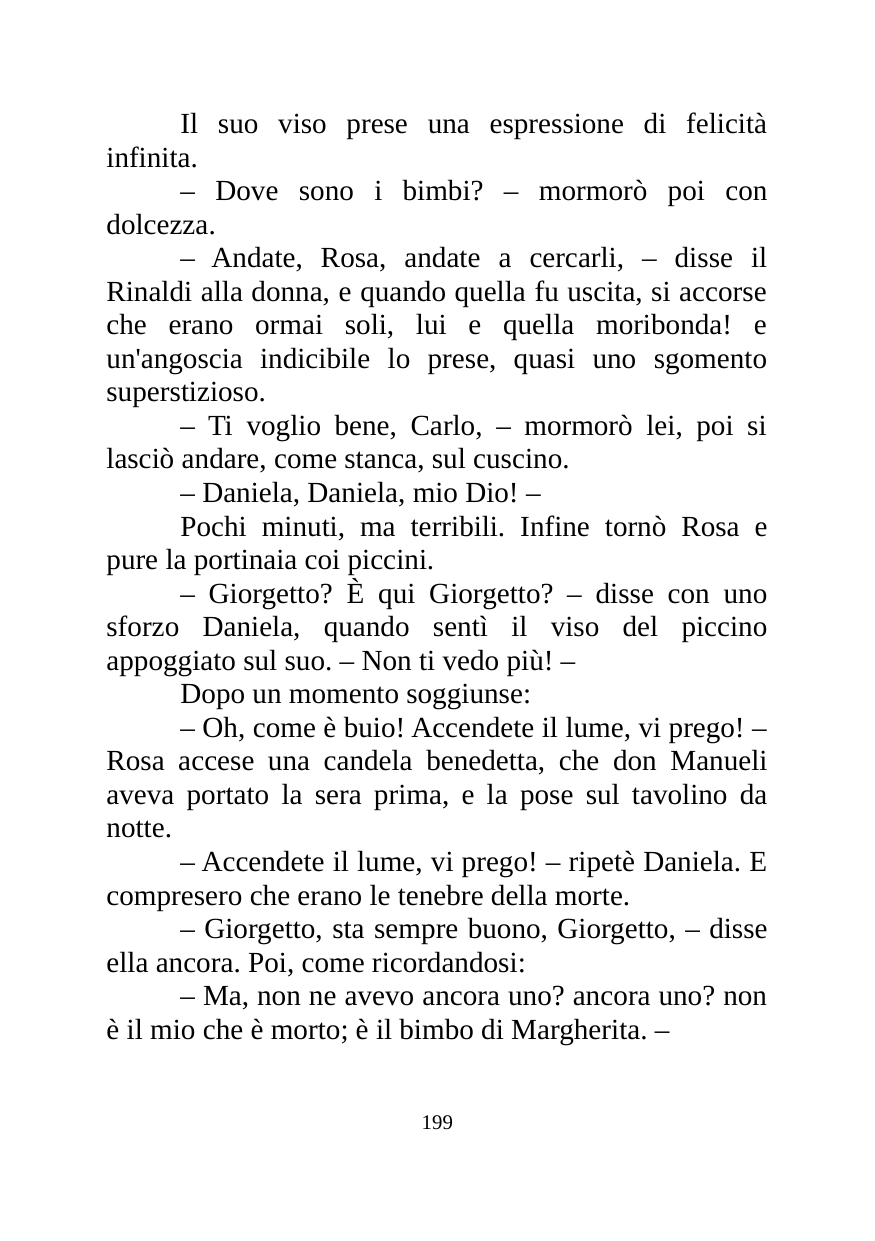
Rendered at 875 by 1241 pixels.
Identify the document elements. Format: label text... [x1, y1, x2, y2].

text – Oh, come è buio! Accendete il lume, vi prego! – Rosa accese una candela benedetta, che don Manueli aveva portato la sera prima, e la pose sul tavolino da notte. [106, 710, 768, 844]
text – Dove sono i bimbi? – mormorò poi con dolcezza. [106, 173, 768, 240]
text – Accendete il lume, vi prego! – ripetè Daniela. E compresero che erano le tenebre della morte. [106, 844, 768, 911]
text Dopo un momento soggiunse: [106, 676, 768, 710]
text – Giorgetto, sta sempre buono, Giorgetto, – disse ella ancora. Poi, come ricordandosi: [106, 911, 768, 978]
text – Daniela, Daniela, mio Dio! – [106, 475, 768, 509]
text Pochi minuti, ma terribili. Infine tornò Rosa e pure la portinaia coi piccini. [106, 509, 768, 576]
text – Ma, non ne avevo ancora uno? ancora uno? non è il mio che è morto; è il bimbo di Margherita. – [106, 978, 768, 1045]
text – Giorgetto? È qui Giorgetto? – disse con uno sforzo Daniela, quando sentì il viso del piccino appoggiato sul suo. – Non ti vedo più! – [106, 576, 768, 676]
text – Andate, Rosa, andate a cercarli, – disse il Rinaldi alla donna, e quando quella fu uscita, si accorse che erano ormai soli, lui e quella moribonda! e un'angoscia indicibile lo prese, quasi uno sgomento superstizioso. [106, 240, 768, 408]
text Il suo viso prese una espressione di felicità infinita. [106, 106, 768, 173]
text – Ti voglio bene, Carlo, – mormorò lei, poi si lasciò andare, come stanca, sul cuscino. [106, 408, 768, 475]
